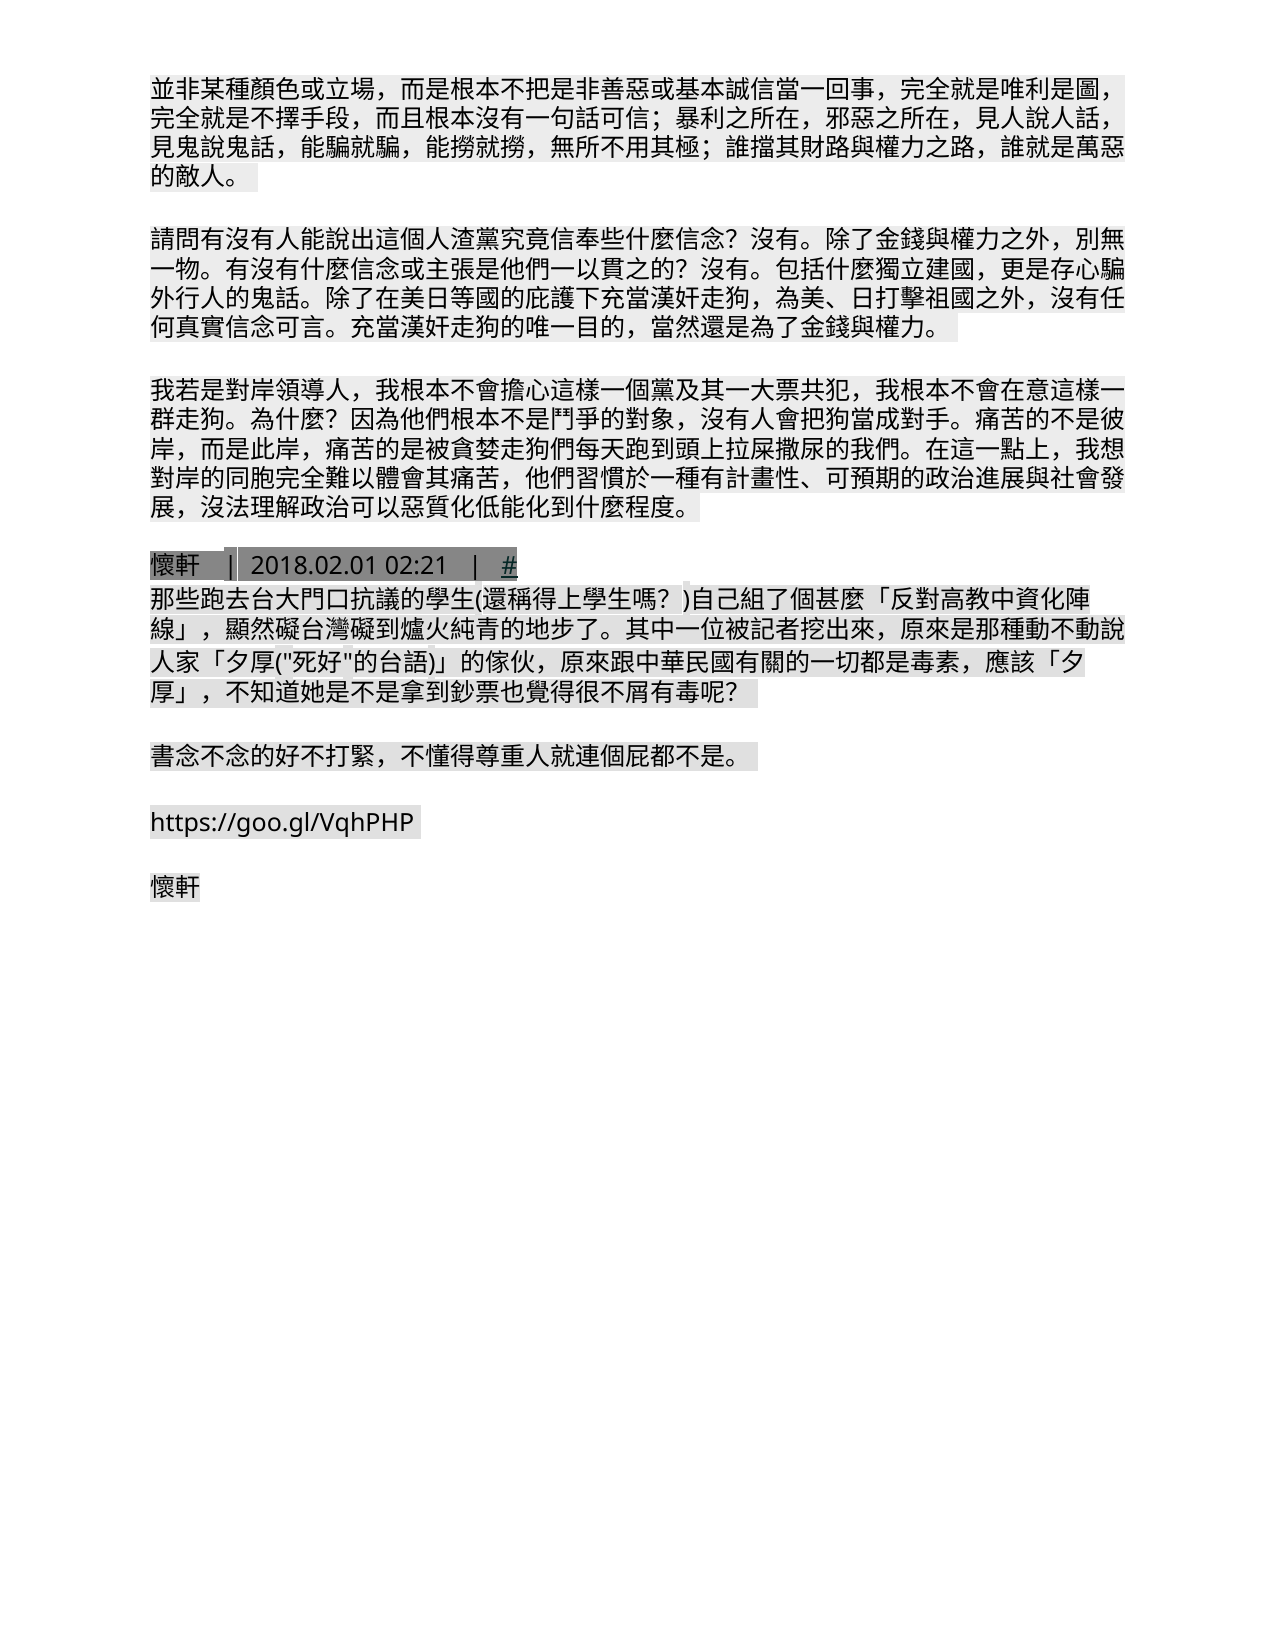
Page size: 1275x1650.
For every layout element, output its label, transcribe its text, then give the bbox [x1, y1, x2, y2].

text 並非某種顏色或立場，而是根本不把是非善惡或基本誠信當一回事，完全就是唯利是圖，完全就是不擇手段，而且根本沒有一句話可信；暴利之所在，邪惡之所在，見人說人話，見鬼說鬼話，能騙就騙，能撈就撈，無所不用其極；誰擋其財路與權力之路，誰就是萬惡的敵人。 請問有沒有人能說出這個人渣黨究竟信奉些什麼信念？沒有。除了金錢與權力之外，別無一物。有沒有什麼信念或主張是他們一以貫之的？沒有。包括什麼獨立建國，更是存心騙外行人的鬼話。除了在美日等國的庇護下充當漢奸走狗，為美、日打擊祖國之外，沒有任何真實信念可言。充當漢奸走狗的唯一目的，當然還是為了金錢與權力。 我若是對岸領導人，我根本不會擔心這樣一個黨及其一大票共犯，我根本不會在意這樣一群走狗。為什麼？因為他們根本不是鬥爭的對象，沒有人會把狗當成對手。痛苦的不是彼岸，而是此岸，痛苦的是被貪婪走狗們每天跑到頭上拉屎撒尿的我們。在這一點上，我想對岸的同胞完全難以體會其痛苦，他們習慣於一種有計畫性、可預期的政治進展與社會發展，沒法理解政治可以惡質化低能化到什麼程度。 [150, 75, 1125, 522]
text 那些跑去台大門口抗議的學生(還稱得上學生嗎？)自己組了個甚麼「反對高教中資化陣線」，顯然礙台灣礙到爐火純青的地步了。其中一位被記者挖出來，原來是那種動不動說人家「夕厚("死好"的台語)」的傢伙，原來跟中華民國有關的一切都是毒素，應該「夕厚」，不知道她是不是拿到鈔票也覺得很不屑有毒呢？ 書念不念的好不打緊，不懂得尊重人就連個屁都不是。 https://goo.gl/VqhPHP 懷軒 [150, 581, 1125, 902]
text 懷軒 | 2018.02.01 02:21 | # [150, 547, 1125, 581]
